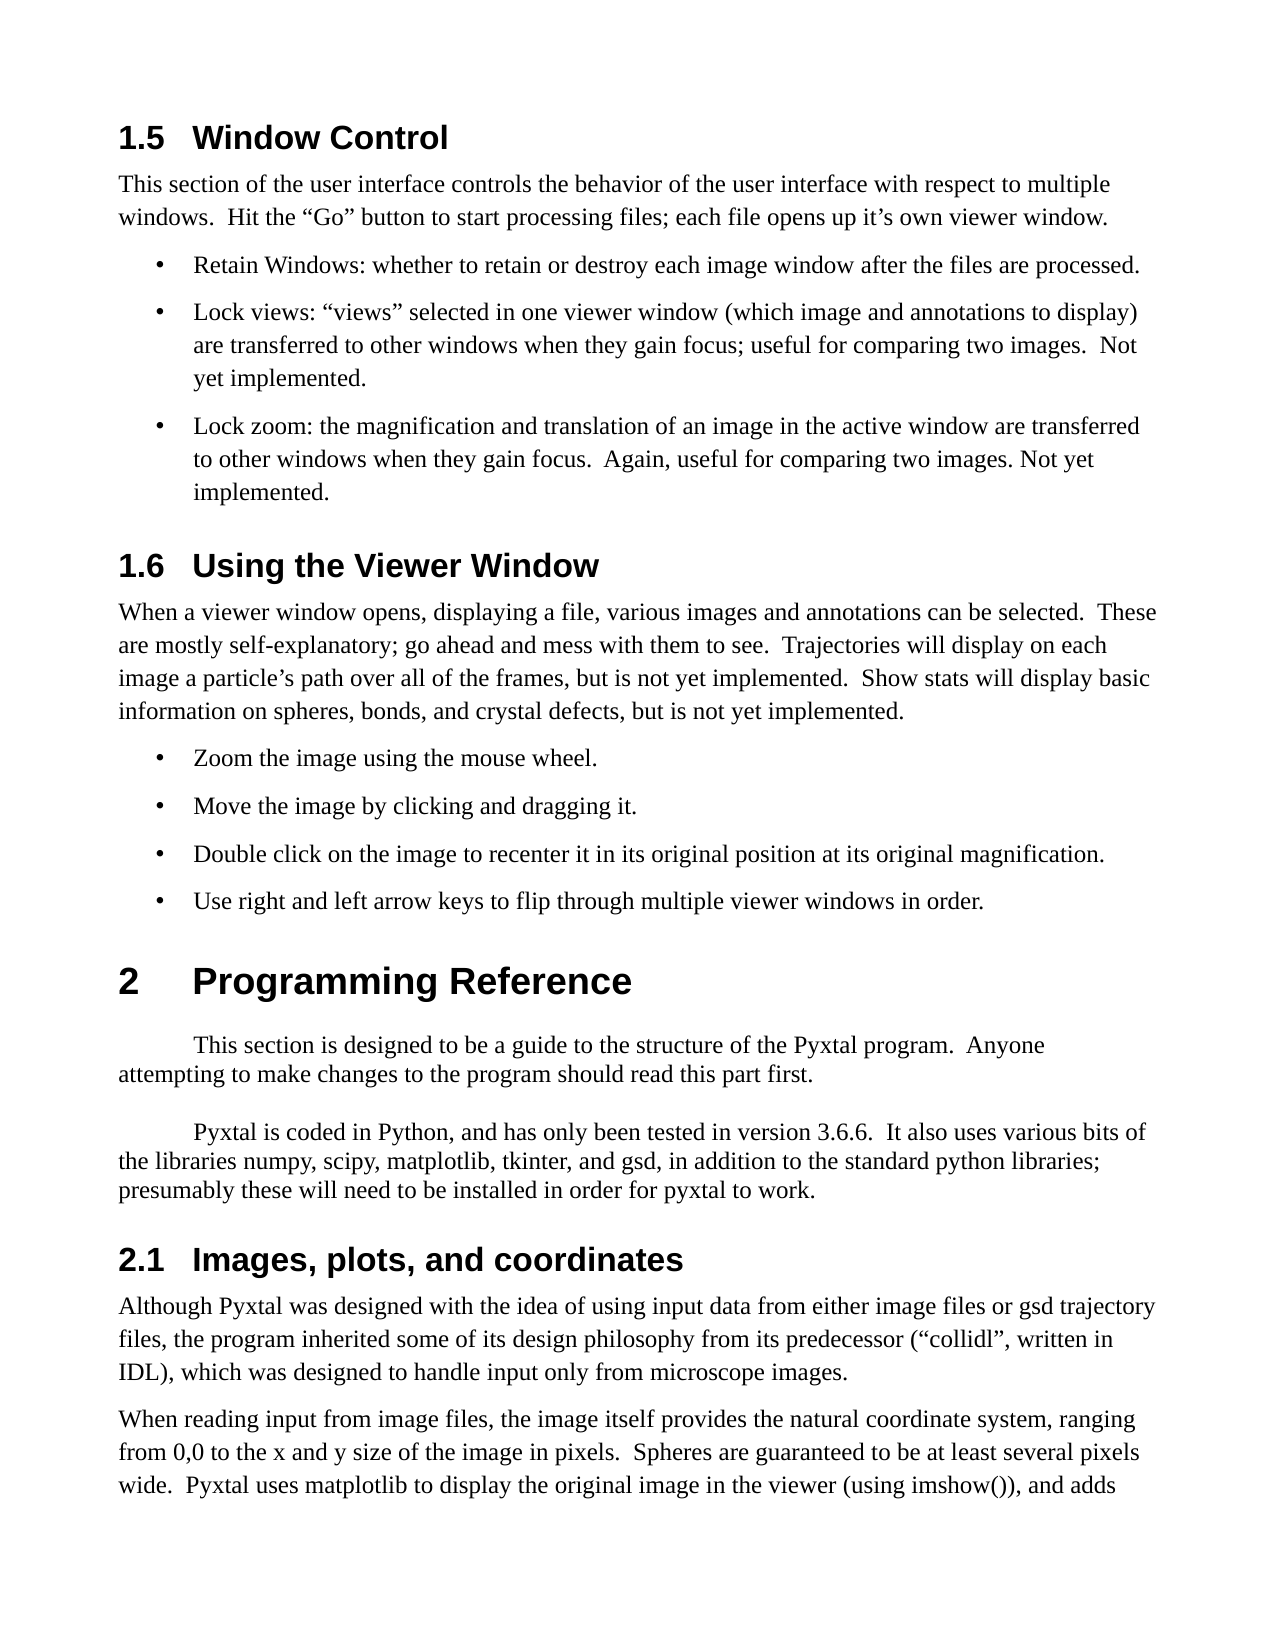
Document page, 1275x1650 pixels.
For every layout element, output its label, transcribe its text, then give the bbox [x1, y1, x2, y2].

subtitle Window Control [118, 118, 1157, 157]
text This section of the user interface controls the behavior of the user interface with respect to multiple windows. Hit the “Go” button to start processing files; each file opens up it’s own viewer window. [118, 169, 1157, 231]
list Double click on the image to recenter it in its original position at its original magnification. [156, 839, 1157, 867]
subtitle Images, plots, and coordinates [118, 1239, 1157, 1278]
list Use right and left arrow keys to flip through multiple viewer windows in order. [156, 886, 1157, 915]
list Move the image by clicking and dragging it. [156, 791, 1157, 820]
text When a viewer window opens, displaying a file, various images and annotations can be selected. These are mostly self-explanatory; go ahead and mess with them to see. Trajectories will display on each image a particle’s path over all of the frames, but is not yet implemented. Show stats will display basic information on spheres, bonds, and crystal defects, but is not yet implemented. [118, 597, 1157, 724]
text This section is designed to be a guide to the structure of the Pyxtal program. Anyone attempting to make changes to the program should read this part first. [118, 1030, 1157, 1087]
text When reading input from image files, the image itself provides the natural coordinate system, ranging from 0,0 to the x and y size of the image in pixels. Spheres are guaranteed to be at least several pixels wide. Pyxtal uses matplotlib to display the original image in the viewer (using imshow()), and adds [118, 1404, 1157, 1499]
text Although Pyxtal was designed with the idea of using input data from either image files or gsd trajectory files, the program inherited some of its design philosophy from its predecessor (“collidl”, written in IDL), which was designed to handle input only from microscope images. [118, 1291, 1157, 1386]
list Lock views: “views” selected in one viewer window (which image and annotations to display) are transferred to other windows when they gain focus; useful for comparing two images. Not yet implemented. [156, 297, 1157, 392]
list Zoom the image using the mouse wheel. [156, 743, 1157, 772]
subtitle Programming Reference [118, 959, 1157, 1002]
text Pyxtal is coded in Python, and has only been tested in version 3.6.6. It also uses various bits of the libraries numpy, scipy, matplotlib, tkinter, and gsd, in addition to the standard python libraries; presumably these will need to be installed in order for pyxtal to work. [118, 1117, 1157, 1204]
subtitle Using the Viewer Window [118, 546, 1157, 584]
list Lock zoom: the magnification and translation of an image in the active window are transferred to other windows when they gain focus. Again, useful for comparing two images. Not yet implemented. [156, 411, 1157, 506]
list Retain Windows: whether to retain or destroy each image window after the files are processed. [156, 250, 1157, 279]
